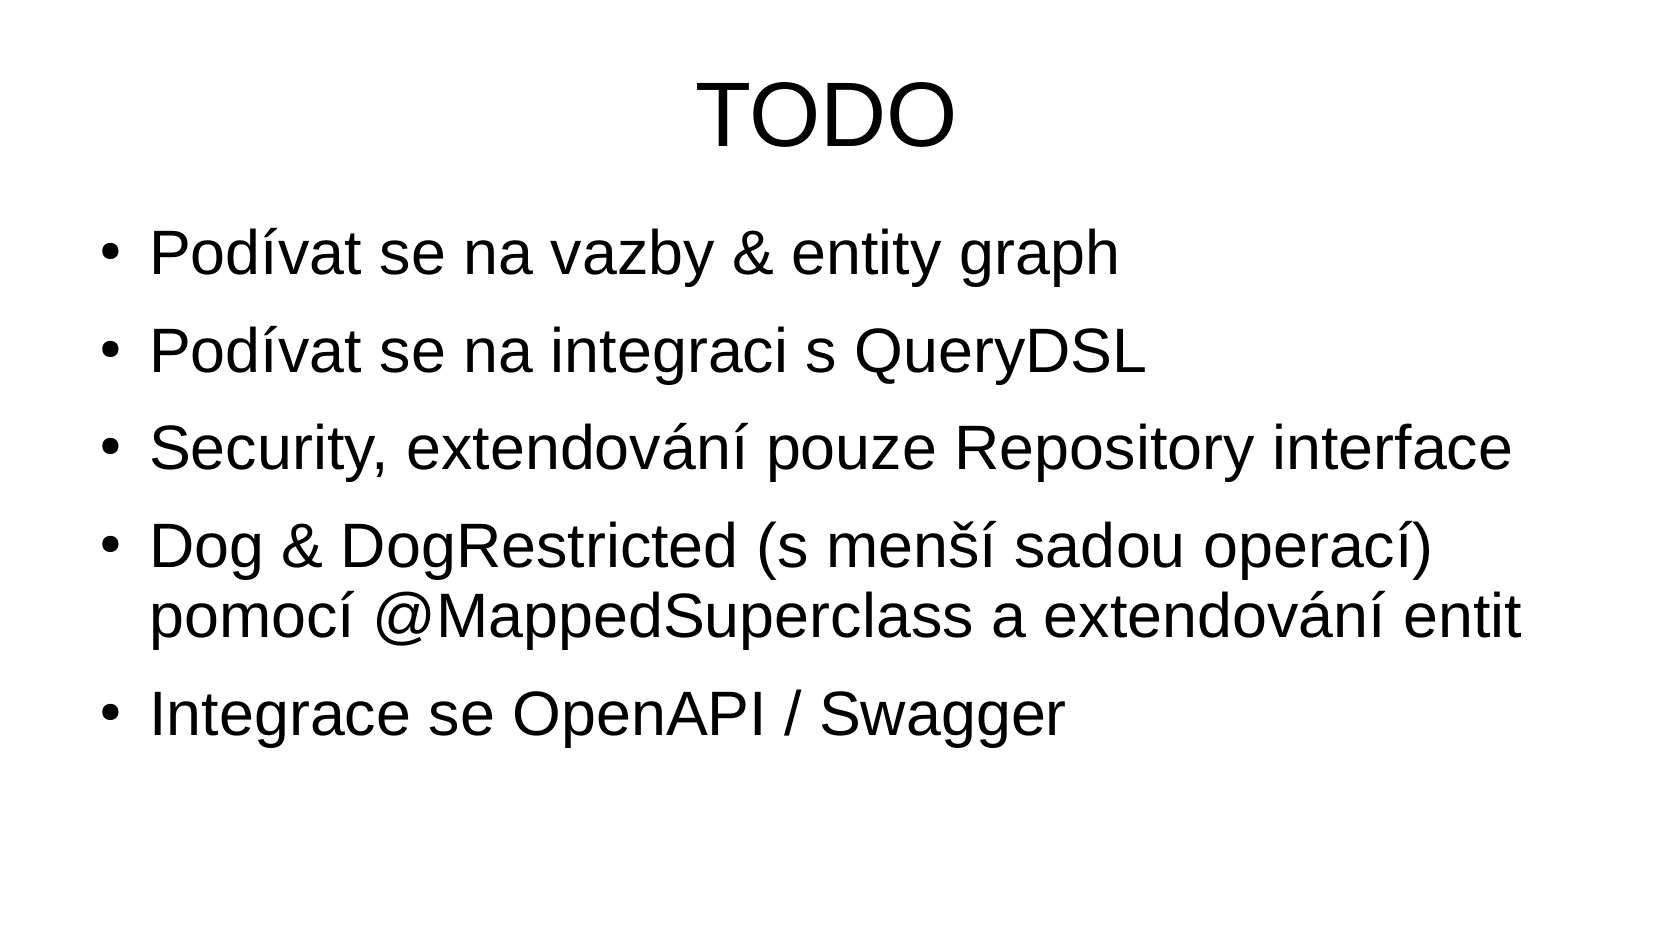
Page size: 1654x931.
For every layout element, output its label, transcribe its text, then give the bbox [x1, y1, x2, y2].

title TODO [82, 37, 1571, 193]
list Podívat se na vazby & entity graph Podívat se na integraci s QueryDSL Security, extendování pouze Repository interface Dog & DogRestricted (s menší sadou operací) pomocí @MappedSuperclass a extendování entit Integrace se OpenAPI / Swagger [82, 217, 1571, 758]
